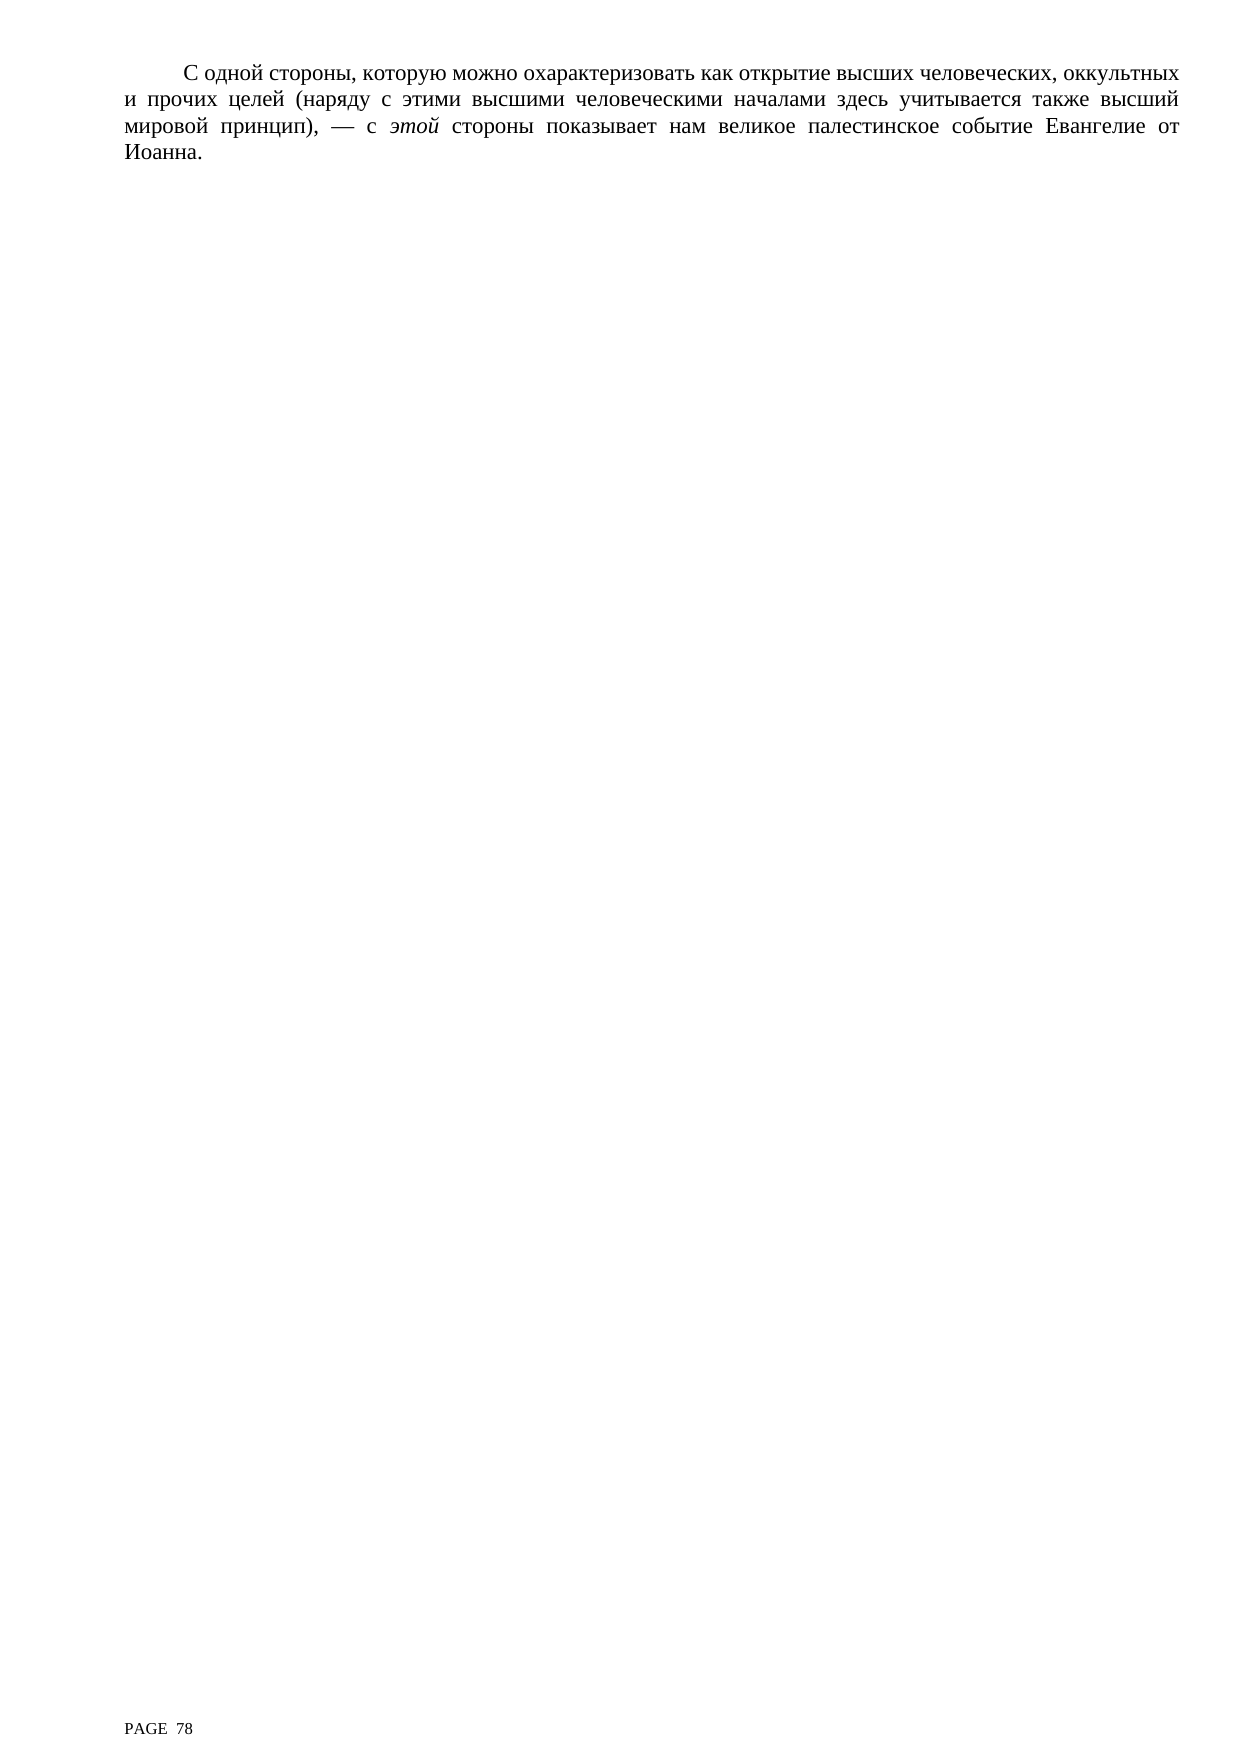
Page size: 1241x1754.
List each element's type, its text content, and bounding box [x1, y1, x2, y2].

text С одной стороны, которую можно охарактеризовать как открытие высших человеческих, оккультных и прочих целей (наряду с этими высшими человеческими началами здесь учитывается также высший мировой принцип), — с этой стороны показывает нам великое палестинское событие Евангелие от Иоанна. [124, 59, 1181, 164]
